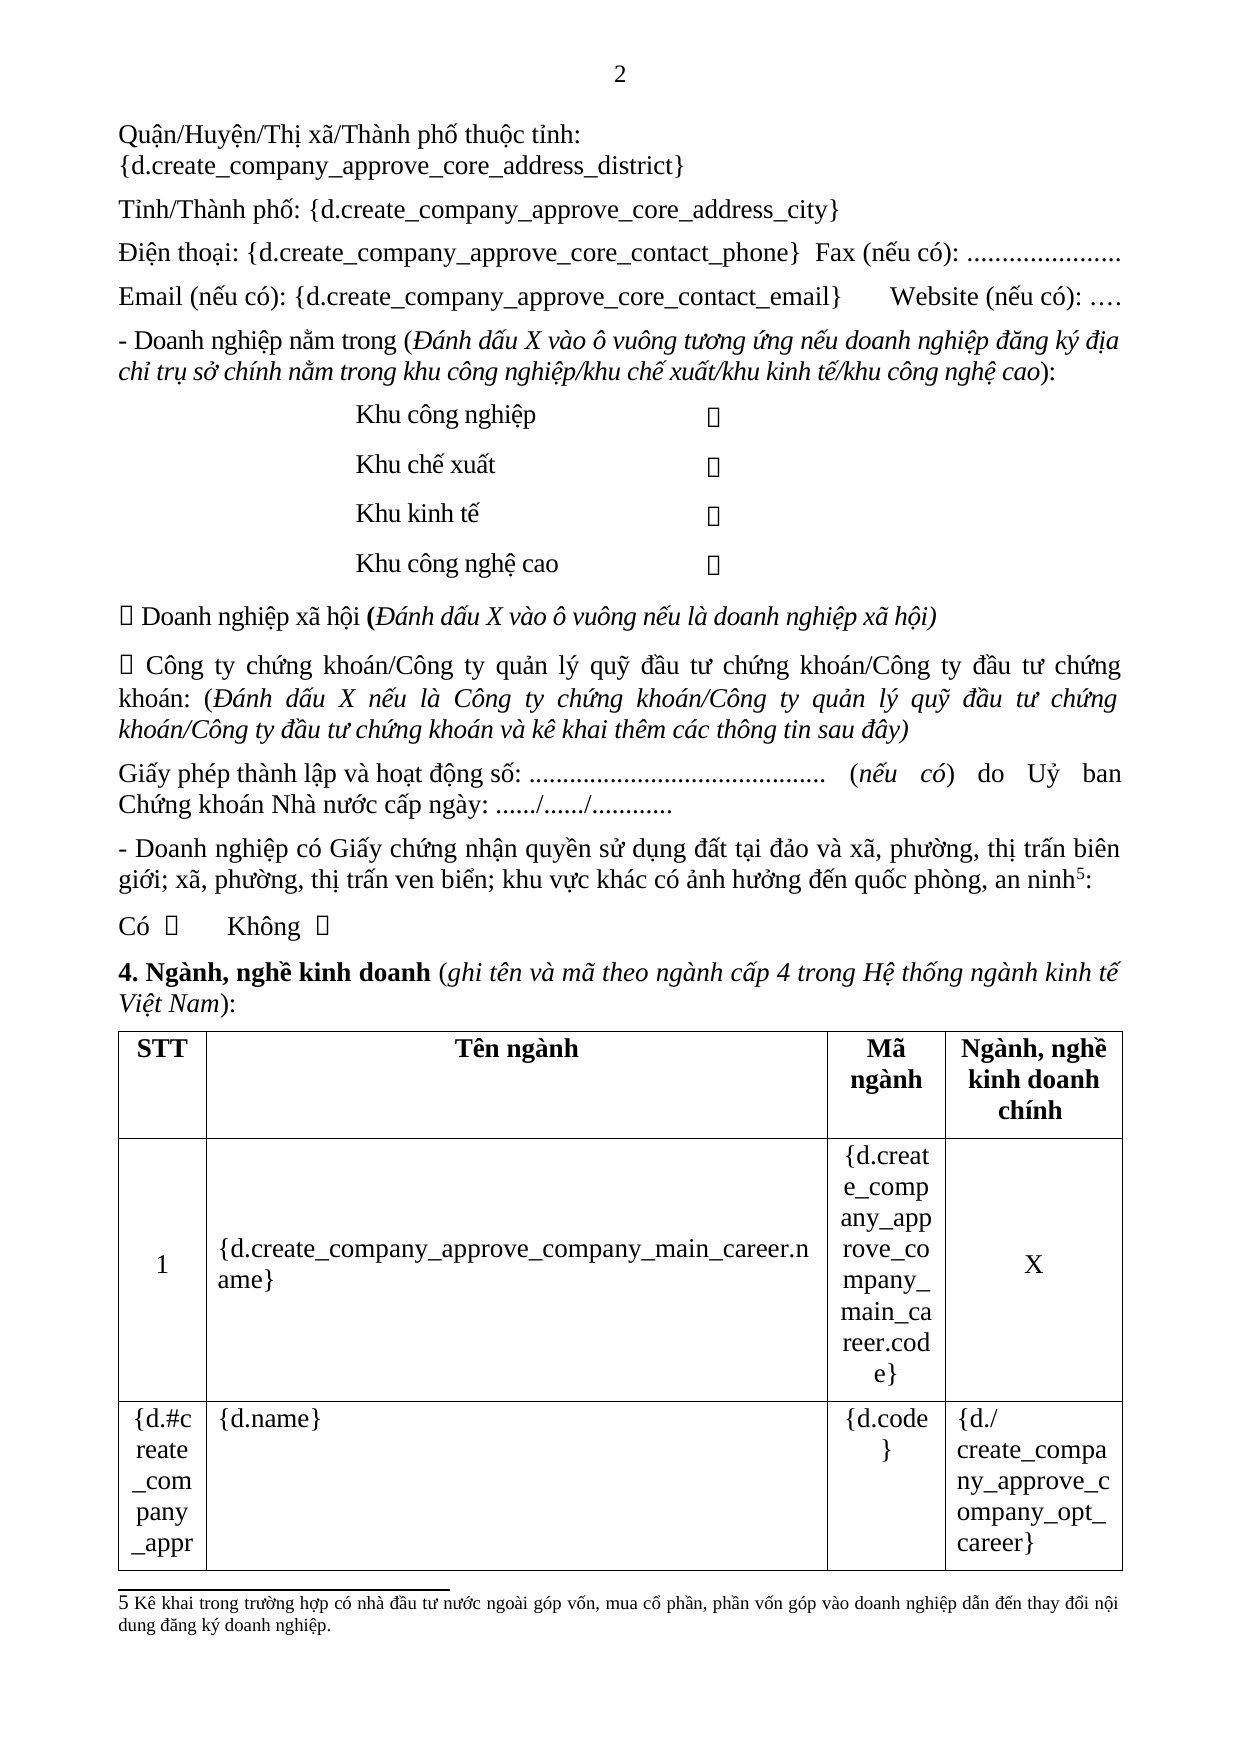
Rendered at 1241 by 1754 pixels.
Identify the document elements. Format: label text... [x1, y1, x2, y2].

text Giấy phép thành lập và hoạt động số: (nếu có) do Uỷ ban Chứng khoán Nhà nước cấp ngày: ....../....../............ [118, 757, 1122, 819]
text Quận/Huyện/Thị xã/Thành phố thuộc tỉnh: {d.create_company_approve_core_address_district} [118, 118, 1122, 180]
table_header Tên ngành [207, 1032, 827, 1138]
text Kê khai trong trường hợp có nhà đầu tư nước ngoài góp vốn, mua cổ phần, phần vốn góp vào doanh nghiệp dẫn đến thay đổi nội dung đăng ký doanh nghiệp. [118, 1590, 1122, 1636]
text  Doanh nghiệp xã hội (Đánh dấu X vào ô vuông nếu là doanh nghiệp xã hội) [118, 596, 1122, 633]
table_cell 1 [119, 1139, 206, 1401]
text 4. Ngành, nghề kinh doanh (ghi tên và mã theo ngành cấp 4 trong Hệ thống ngành kinh tế Việt Nam): [118, 956, 1122, 1018]
table_header Khu công nghiệp [344, 399, 694, 448]
table_cell {d./create_company_approve_company_opt_career} [946, 1402, 1122, 1570]
table_header STT [119, 1032, 206, 1138]
table_cell {d.name} [207, 1402, 827, 1570]
table_header Ngành, nghề kinh doanh chính [946, 1032, 1122, 1138]
text Email (nếu có): {d.create_company_approve_core_contact_email} Website (nếu có): [118, 280, 1122, 311]
table_cell  [694, 547, 896, 596]
text - Doanh nghiệp nằm trong (Đánh dấu X vào ô vuông tương ứng nếu doanh nghiệp đăng ký địa chỉ trụ sở chính nằm trong khu công nghiệp/khu chế xuất/khu kinh tế/khu công nghệ cao): [118, 324, 1122, 386]
text - Doanh nghiệp có Giấy chứng nhận quyền sử dụng đất tại đảo và xã, phường, thị trấn biên giới; xã, phường, thị trấn ven biển; khu vực khác có ảnh hưởng đến quốc phòng, an ninh: [118, 832, 1122, 894]
table_cell {d.create_company_approve_company_main_career.code} [828, 1139, 945, 1401]
text Tỉnh/Thành phố: {d.create_company_approve_core_address_city} [118, 193, 1122, 224]
text Điện thoại: {d.create_company_approve_core_contact_phone} Fax (nếu có): [118, 237, 1122, 268]
table_header  [694, 399, 896, 448]
table_cell X [946, 1139, 1122, 1401]
table_cell Khu chế xuất [344, 448, 694, 497]
table_cell  [694, 448, 896, 497]
table_cell Khu kinh tế [344, 498, 694, 547]
text Có  Không  [118, 907, 1122, 944]
table_cell Khu công nghệ cao [344, 547, 694, 596]
table_cell {d.code} [828, 1402, 945, 1570]
text  Công ty chứng khoán/Công ty quản lý quỹ đầu tư chứng khoán/Công ty đầu tư chứng khoán: (Đánh dấu X nếu là Công ty chứng khoán/Công ty quản lý quỹ đầu tư chứng khoán/Công ty đầu tư chứng khoán và kê khai thêm các thông tin sau đây) [118, 646, 1122, 745]
table_cell  [694, 498, 896, 547]
table_header Mã ngành [828, 1032, 945, 1138]
table_cell {d.create_company_approve_company_main_career.name} [207, 1139, 827, 1401]
table_cell {d.#create_company_appr [119, 1402, 206, 1570]
